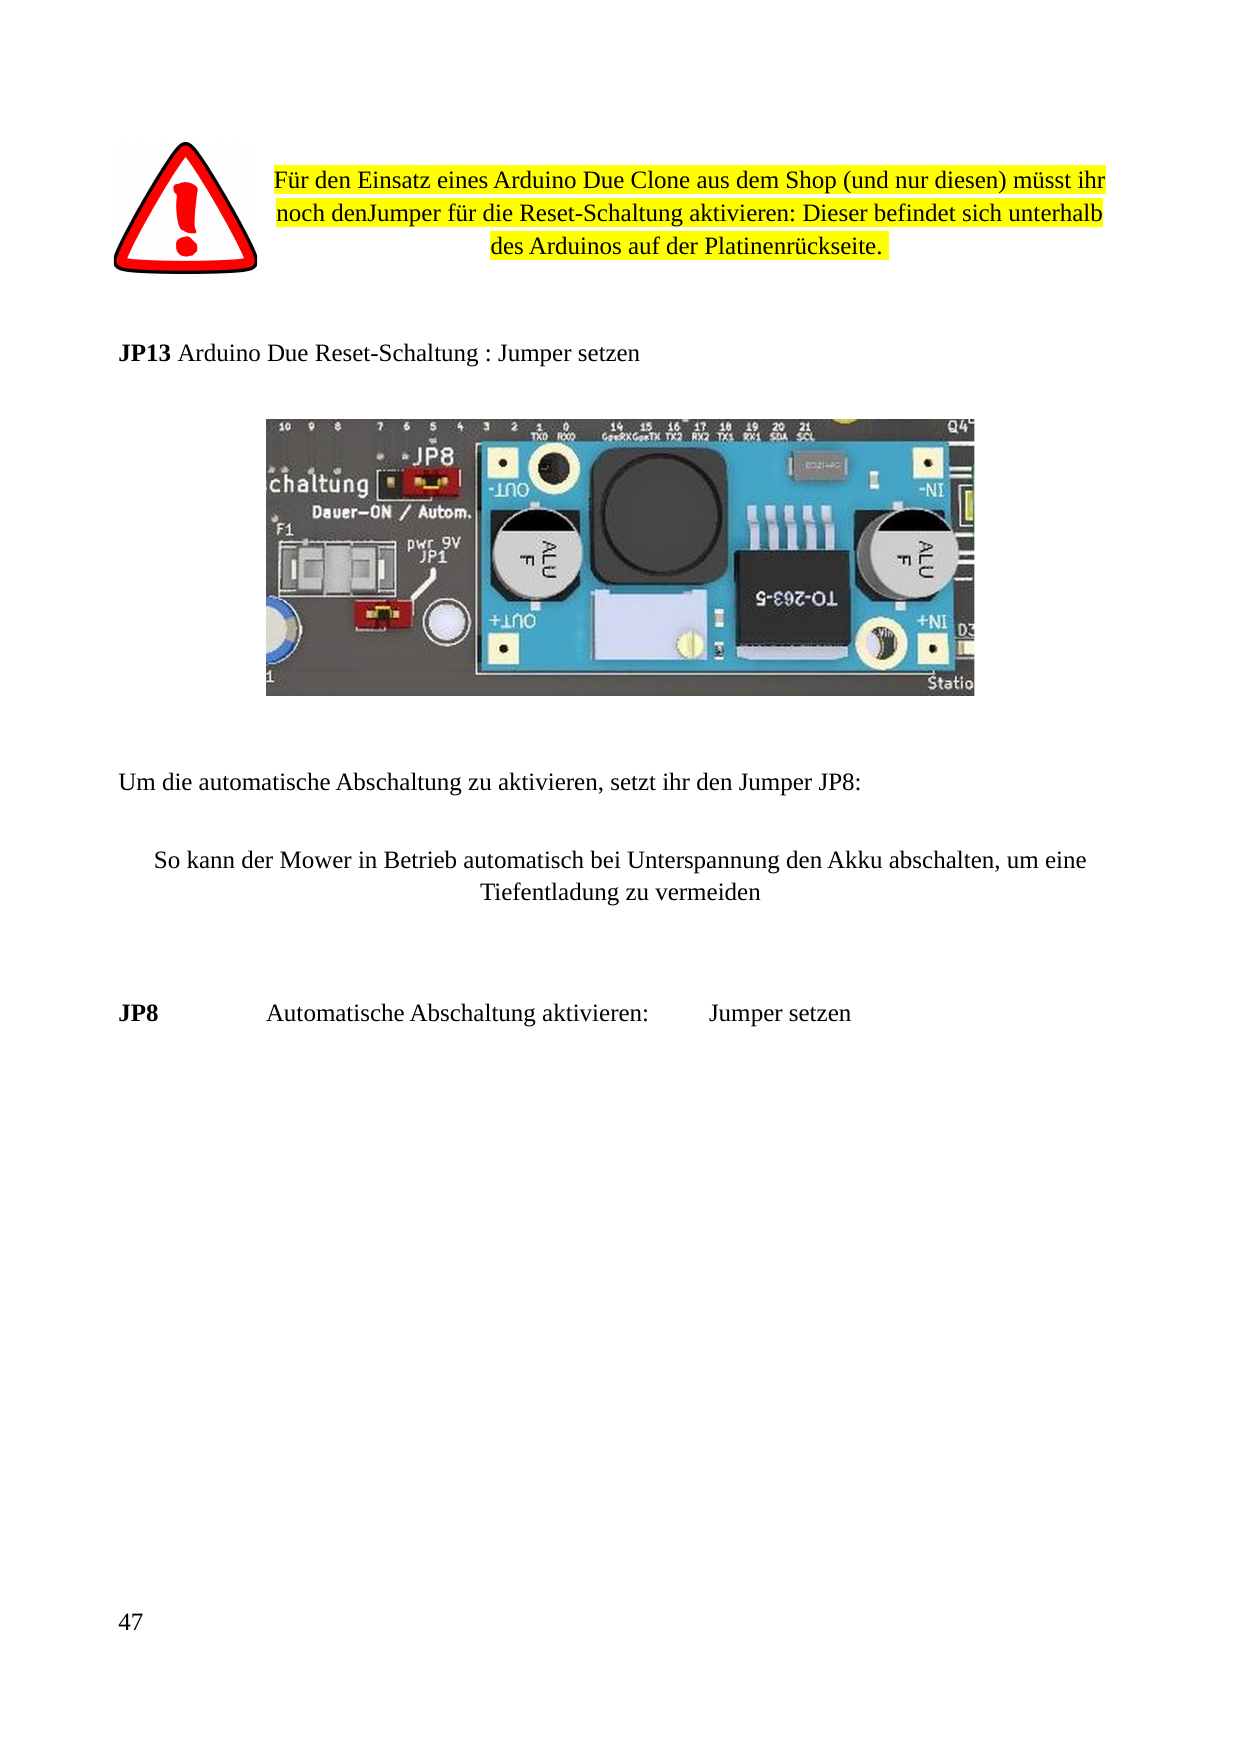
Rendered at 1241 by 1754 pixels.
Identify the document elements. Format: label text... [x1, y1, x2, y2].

text Um die automatische Abschaltung zu aktivieren, setzt ihr den Jumper JP8: [118, 766, 1122, 797]
picture [113, 142, 258, 274]
text JP8 Automatische Abschaltung aktivieren: Jumper setzen [118, 996, 1122, 1027]
text Für den Einsatz eines Arduino Due Clone aus dem Shop (und nur diesen) müsst ihr noch denJumper für die Reset-Schaltung aktivieren: Dieser befindet sich unterhalb des Arduinos auf der Platinenrückseite. [118, 165, 1122, 293]
text So kann der Mower in Betrieb automatisch bei Unterspannung den Akku abschalten, um eine Tiefentladung zu vermeiden [118, 844, 1122, 906]
picture [266, 419, 975, 696]
text JP13 Arduino Due Reset-Schaltung : Jumper setzen [118, 305, 1122, 367]
